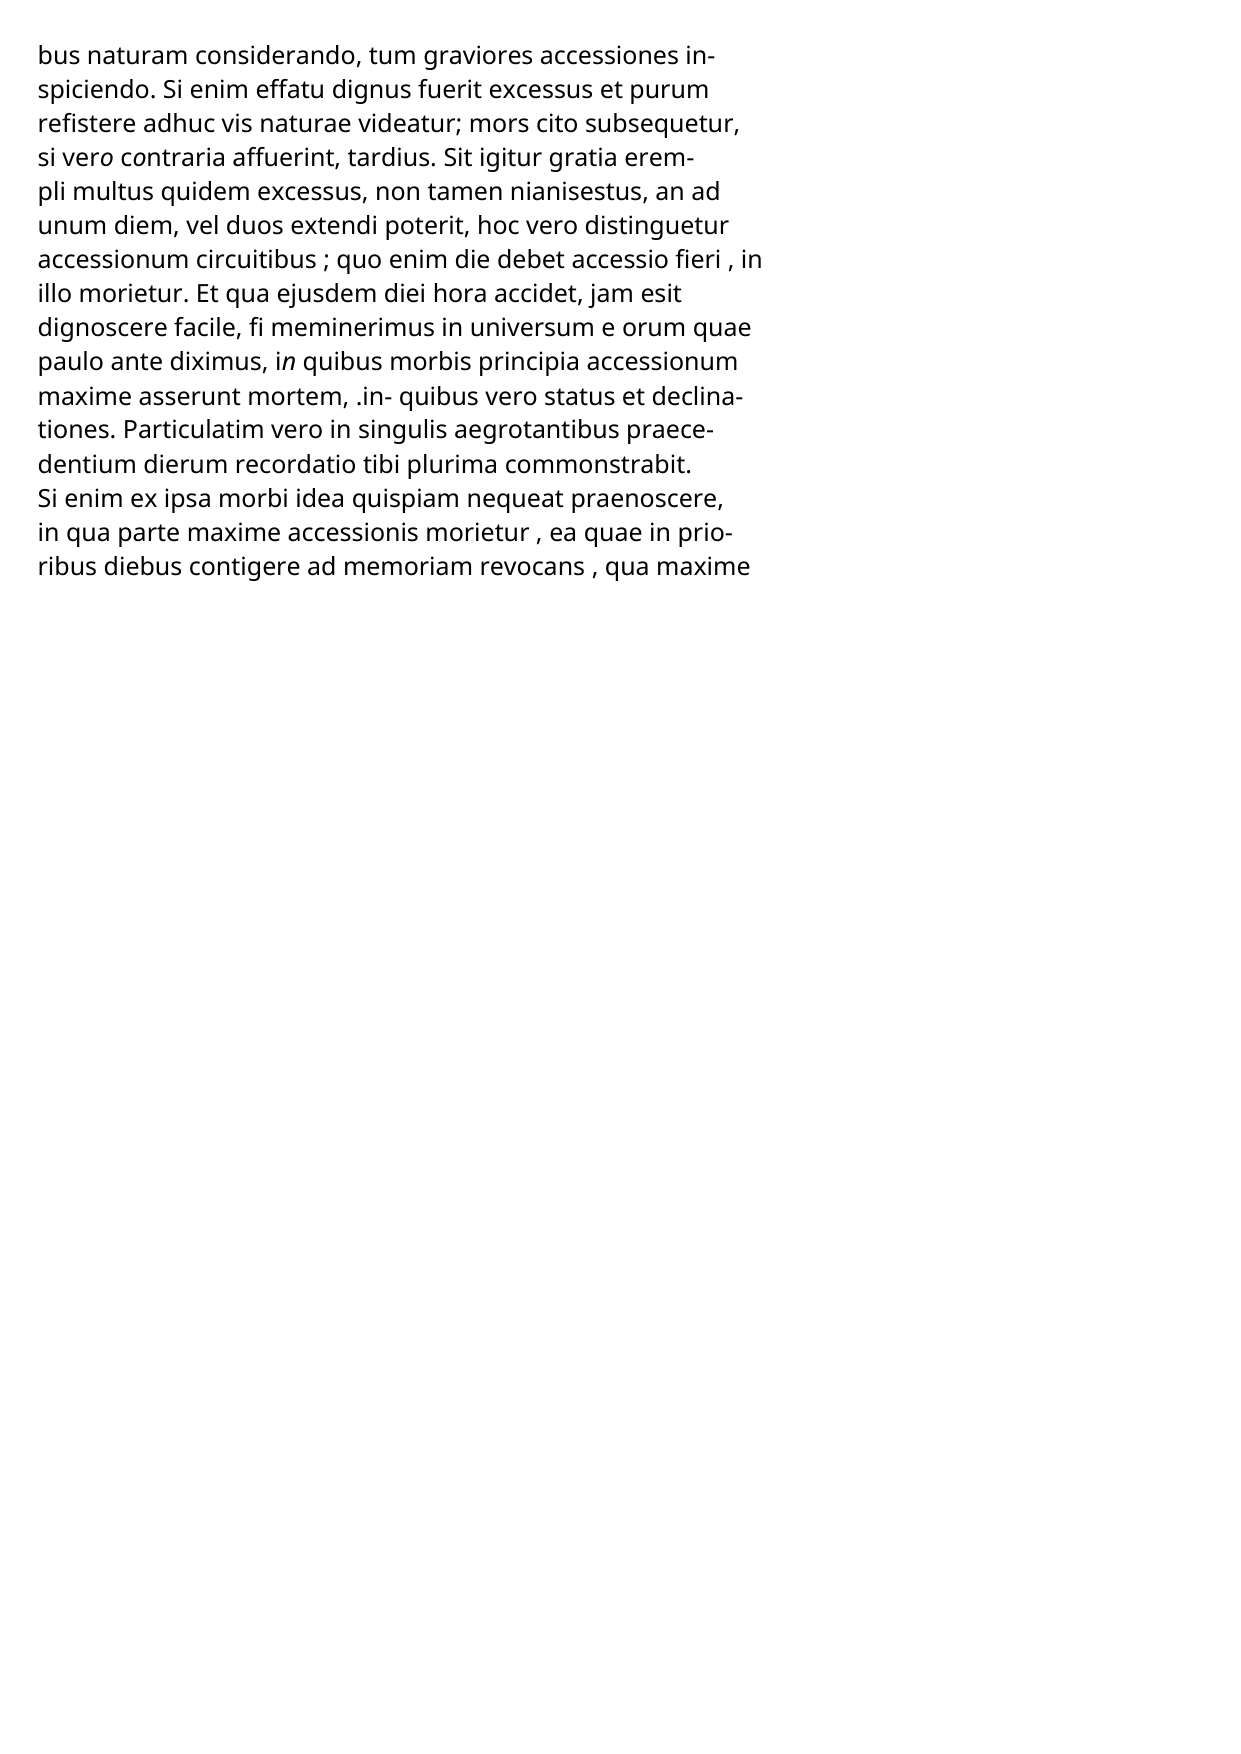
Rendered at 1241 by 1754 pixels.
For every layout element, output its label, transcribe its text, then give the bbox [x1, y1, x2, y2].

text bus naturam considerando, tum graviores accessiones in- spiciendo. Si enim effatu dignus fuerit excessus et purum refistere adhuc vis naturae videatur; mors cito subsequetur, si vero contraria affuerint, tardius. Sit igitur gratia erem- pli multus quidem excessus, non tamen nianisestus, an ad unum diem, vel duos extendi poterit, hoc vero distinguetur accessionum circuitibus ; quo enim die debet accessio fieri , in illo morietur. Et qua ejusdem diei hora accidet, jam esit dignoscere facile, fi meminerimus in universum e orum quae paulo ante diximus, in quibus morbis principia accessionum maxime asserunt mortem, .in- quibus vero status et declina- tiones. Particulatim vero in singulis aegrotantibus praece- dentium dierum recordatio tibi plurima commonstrabit. Si enim ex ipsa morbi idea quispiam nequeat praenoscere, in qua parte maxime accessionis morietur , ea quae in prio- ribus diebus contigere ad memoriam revocans , qua maxime [37, 37, 1203, 582]
